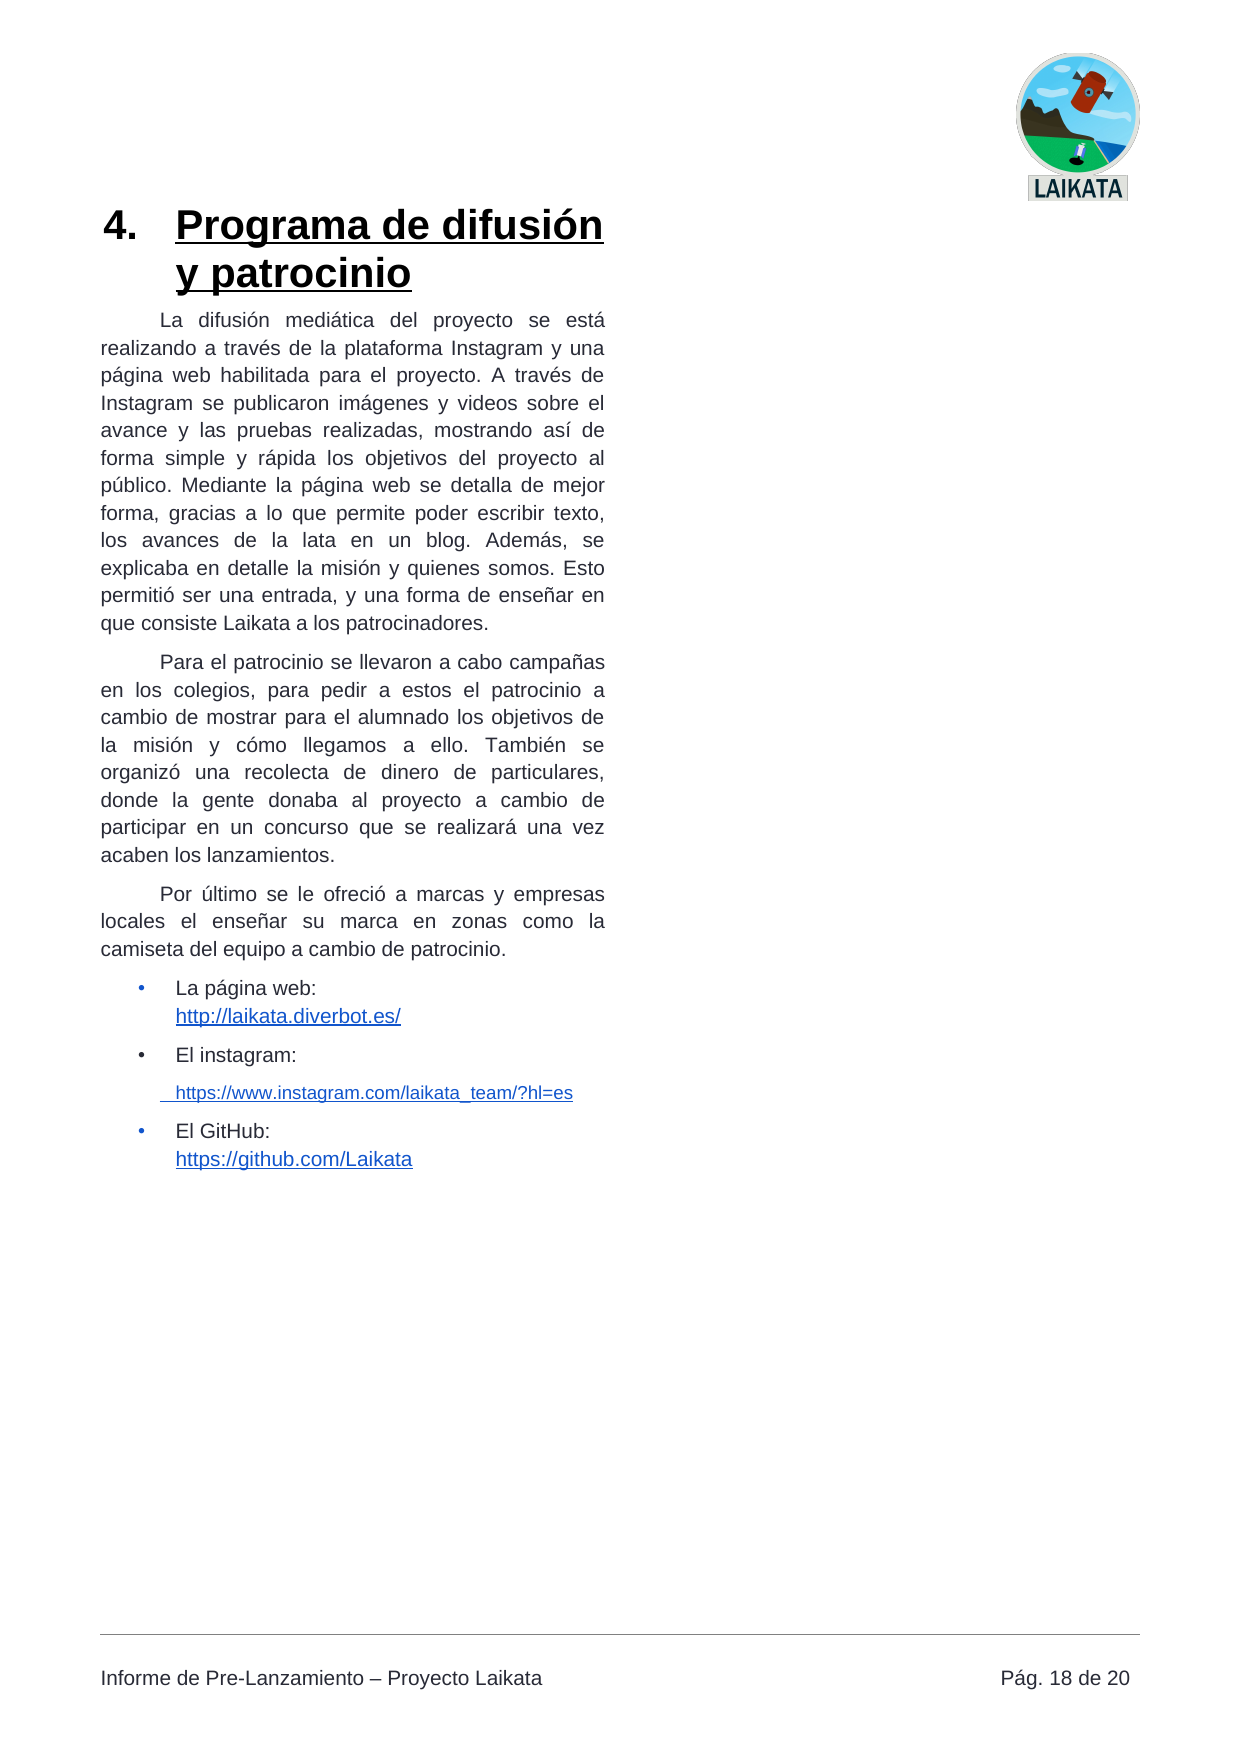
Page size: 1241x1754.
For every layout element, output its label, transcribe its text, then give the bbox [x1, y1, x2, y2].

text Para el patrocinio se llevaron a cabo campañas en los colegios, para pedir a estos el patrocinio a cambio de mostrar para el alumnado los objetivos de la misión y cómo llegamos a ello. También se organizó una recolecta de dinero de particulares, donde la gente donaba al proyecto a cambio de participar en un concurso que se realizará una vez acaben los lanzamientos. [100, 650, 605, 866]
list El instagram: [138, 1043, 605, 1067]
subtitle Programa de difusión y patrocinio [138, 201, 605, 296]
text https://www.instagram.com/laikata_team/?hl=es [100, 1082, 605, 1104]
list El GitHub: https://github.com/Laikata [138, 1119, 605, 1171]
text Por último se le ofreció a marcas y empresas locales el enseñar su marca en zonas como la camiseta del equipo a cambio de patrocinio. [100, 882, 605, 961]
text La difusión mediática del proyecto se está realizando a través de la plataforma Instagram y una página web habilitada para el proyecto. A través de Instagram se publicaron imágenes y videos sobre el avance y las pruebas realizadas, mostrando así de forma simple y rápida los objetivos del proyecto al público. Mediante la página web se detalla de mejor forma, gracias a lo que permite poder escribir texto, los avances de la lata en un blog. Además, se explicaba en detalle la misión y quienes somos. Esto permitió ser una entrada, y una forma de enseñar en que consiste Laikata a los patrocinadores. [100, 308, 605, 634]
list La página web: http://laikata.diverbot.es/ [138, 976, 605, 1027]
picture [1016, 53, 1140, 201]
